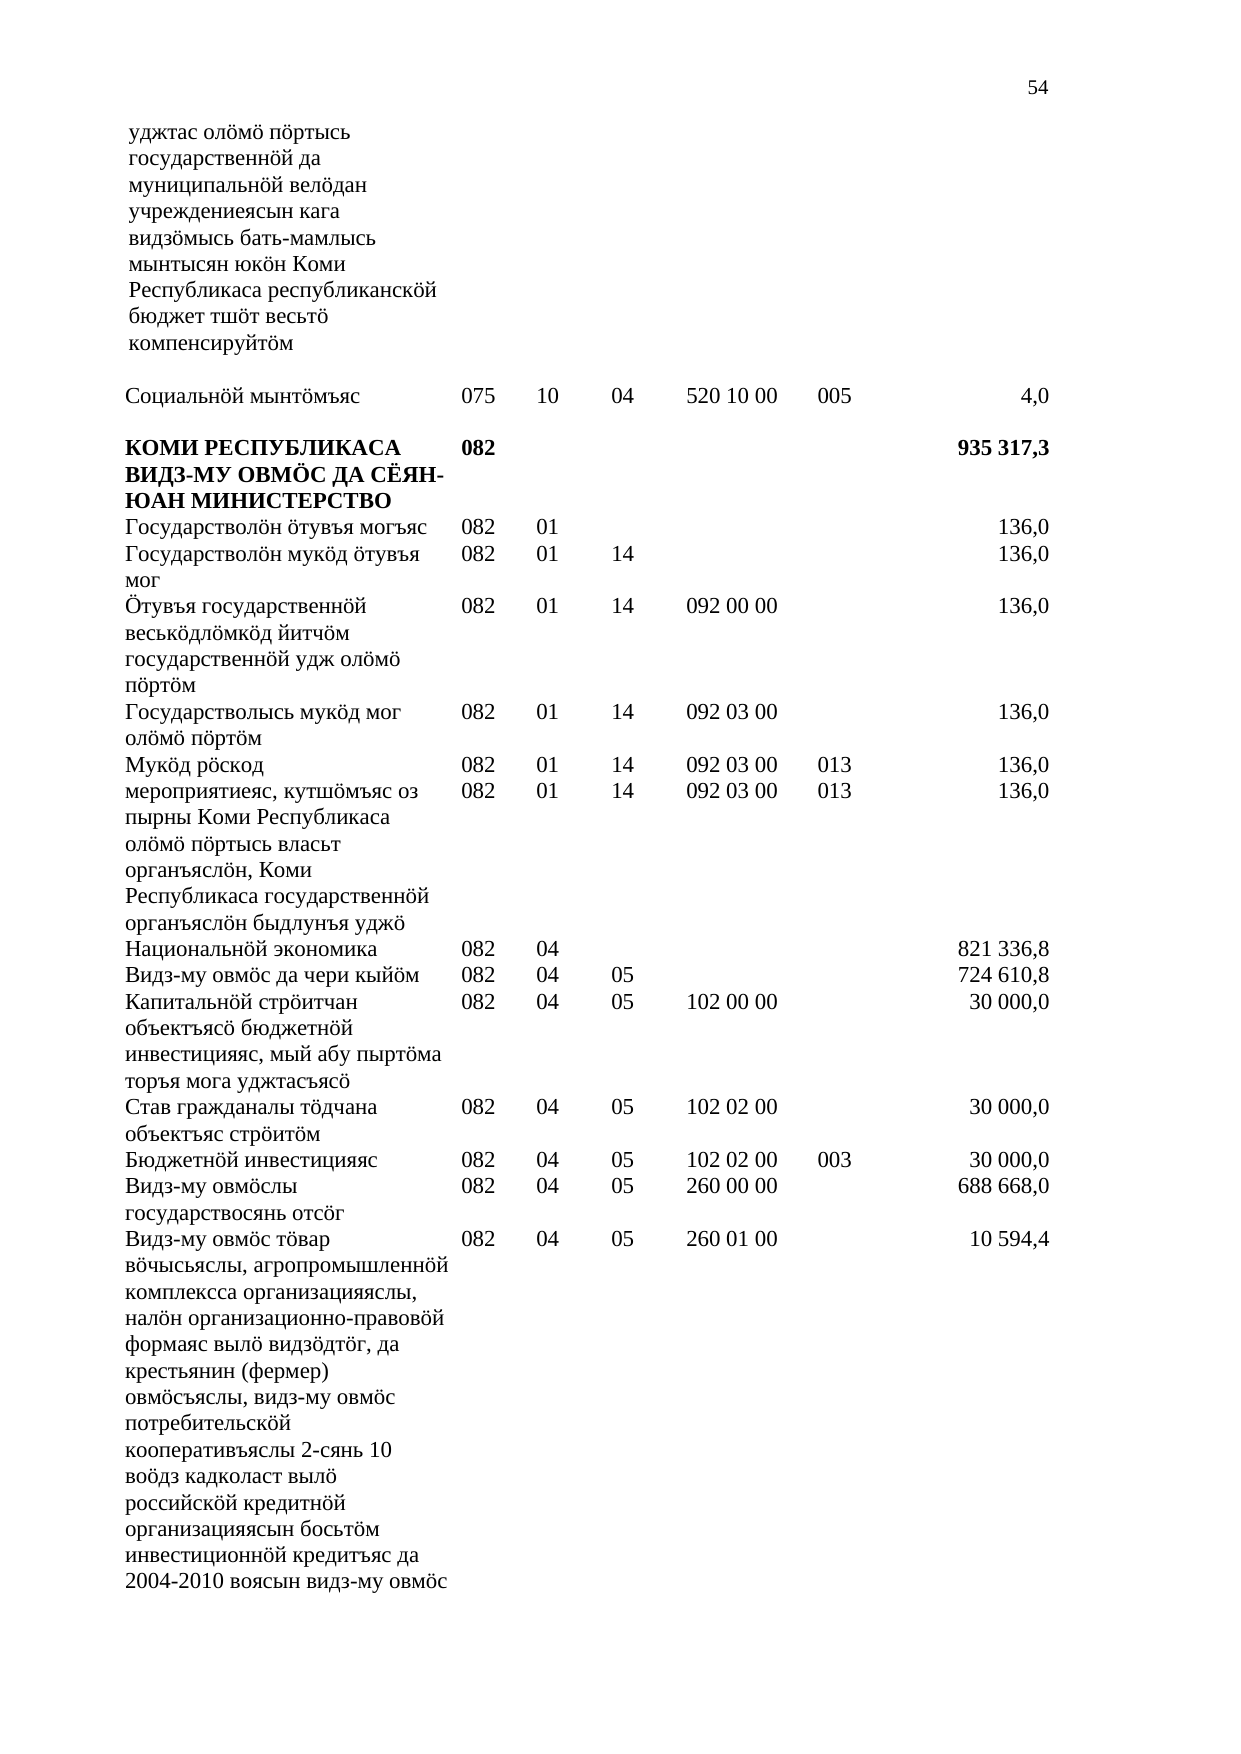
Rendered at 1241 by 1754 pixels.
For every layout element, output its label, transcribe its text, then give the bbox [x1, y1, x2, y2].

table_cell 136,0 [886, 514, 1055, 540]
table_cell 082 [455, 1225, 530, 1594]
table_cell [680, 961, 811, 988]
table_cell 05 [605, 1225, 680, 1594]
table_cell 082 [455, 434, 530, 513]
table_cell 05 [605, 1172, 680, 1225]
table_cell [1055, 777, 1093, 935]
table_cell [455, 118, 530, 382]
table_cell 082 [455, 751, 530, 777]
table_cell 102 02 00 [680, 1146, 811, 1172]
table_cell [811, 540, 886, 592]
table_cell 003 [811, 1146, 886, 1172]
table_cell [1055, 961, 1093, 988]
table_cell [1055, 1225, 1093, 1594]
table_cell 724 610,8 [886, 961, 1055, 988]
table_cell 821 336,8 [886, 935, 1055, 961]
table_cell [605, 514, 680, 540]
table_cell Öтувъя государственнöй веськöдлöмкöд йитчöм государственнöй удж олöмö пöртöм [119, 593, 455, 698]
table_cell 082 [455, 1146, 530, 1172]
table_cell [1055, 751, 1093, 777]
table_cell 082 [455, 593, 530, 698]
table_cell 136,0 [886, 751, 1055, 777]
table_cell [530, 434, 605, 513]
table_cell 092 00 00 [680, 593, 811, 698]
table_cell 10 [530, 382, 605, 434]
table_cell 10 594,4 [886, 1225, 1055, 1594]
table_cell 01 [530, 751, 605, 777]
table_cell 102 00 00 [680, 988, 811, 1093]
table_cell 30 000,0 [886, 1146, 1055, 1172]
table_cell 082 [455, 935, 530, 961]
table_cell 14 [605, 698, 680, 751]
table_cell 013 [811, 777, 886, 935]
table_cell [680, 514, 811, 540]
table_cell 092 03 00 [680, 777, 811, 935]
table_cell Социальнöй мынтöмъяс [119, 382, 455, 434]
table_cell 092 03 00 [680, 751, 811, 777]
table_cell [680, 434, 811, 513]
table_cell [1055, 1093, 1093, 1146]
table_cell 082 [455, 540, 530, 592]
table_cell 04 [530, 935, 605, 961]
table_cell 01 [530, 514, 605, 540]
table_cell 260 00 00 [680, 1172, 811, 1225]
table_cell 005 [811, 382, 886, 434]
table_cell Государстволöн öтувъя могъяс [119, 514, 455, 540]
table_cell 01 [530, 698, 605, 751]
table_cell 04 [530, 1146, 605, 1172]
table_cell [811, 961, 886, 988]
table_cell 136,0 [886, 540, 1055, 592]
table_cell 075 [455, 382, 530, 434]
table_cell 013 [811, 751, 886, 777]
table_cell [1055, 593, 1093, 698]
table_cell 01 [530, 593, 605, 698]
table_cell 05 [605, 1146, 680, 1172]
table_cell Видз-му овмöс тöвар вöчысьяслы, агропромышленнöй комплексса организацияяслы, налöн организационно-правовöй формаяс вылö видзöдтöг, да крестьянин (фермер) овмöсъяслы, видз-му овмöс потребительскöй кооперативъяслы 2-сянь 10 воöдз кадколаст вылö российскöй кредитнöй организацияясын босьтöм инвестиционнöй кредитъяс да 2004-2010 воясын видз-му овмöс [119, 1225, 455, 1594]
table_cell 04 [530, 961, 605, 988]
table_cell 082 [455, 698, 530, 751]
table_cell 102 02 00 [680, 1093, 811, 1146]
table_cell [811, 988, 886, 1093]
table_cell [1055, 935, 1093, 961]
table_cell 30 000,0 [886, 988, 1055, 1093]
table_cell [1055, 382, 1093, 434]
table_cell Бюджетнöй инвестицияяс [119, 1146, 455, 1172]
table_cell 082 [455, 777, 530, 935]
table_cell 04 [530, 1093, 605, 1146]
table_cell Став гражданалы тöдчана объектъяс стрöитöм [119, 1093, 455, 1146]
table_cell 14 [605, 540, 680, 592]
table_cell 082 [455, 514, 530, 540]
table_cell уджтас олöмö пöртысь государственнöй да муниципальнöй велöдан учреждениеясын кага видзöмысь бать-мамлысь мынтысян юкöн Коми Республикаса республиканскöй бюджет тшöт весьтö компенсируйтöм [119, 118, 455, 382]
table_cell 04 [605, 382, 680, 434]
table_cell 136,0 [886, 698, 1055, 751]
table_cell [1055, 698, 1093, 751]
table_cell 30 000,0 [886, 1093, 1055, 1146]
table_cell 04 [530, 1225, 605, 1594]
table_cell [680, 118, 811, 382]
table_cell [680, 935, 811, 961]
table_cell 935 317,3 [886, 434, 1055, 513]
table_cell 4,0 [886, 382, 1055, 434]
table_cell [811, 935, 886, 961]
table_cell [605, 434, 680, 513]
table_cell 14 [605, 593, 680, 698]
table_cell [811, 1225, 886, 1594]
table_cell 01 [530, 777, 605, 935]
table_cell 260 01 00 [680, 1225, 811, 1594]
table_cell Видз-му овмöс да чери кыйöм [119, 961, 455, 988]
table_cell [1055, 988, 1093, 1093]
table_cell 136,0 [886, 593, 1055, 698]
table_cell 04 [530, 988, 605, 1093]
table_cell [811, 118, 886, 382]
table_cell Капитальнöй стрöитчан объектъясö бюджетнöй инвестицияяс, мый абу пыртöма торъя мога уджтасъясö [119, 988, 455, 1093]
table_cell [811, 514, 886, 540]
table_cell [811, 434, 886, 513]
table_cell [1055, 434, 1093, 513]
table_cell [1055, 1172, 1093, 1225]
table_cell 082 [455, 988, 530, 1093]
table_cell Мукöд рöскод [119, 751, 455, 777]
table_cell мероприятиеяс, кутшöмъяс оз пырны Коми Республикаса олöмö пöртысь власьт органъяслöн, Коми Республикаса государственнöй органъяслöн быдлунъя уджö [119, 777, 455, 935]
table_cell [530, 118, 605, 382]
table_cell 05 [605, 1093, 680, 1146]
table_cell 14 [605, 777, 680, 935]
table_cell [886, 118, 1055, 382]
table_cell 136,0 [886, 777, 1055, 935]
table_cell [811, 593, 886, 698]
table_cell 082 [455, 1172, 530, 1225]
table_cell [811, 1093, 886, 1146]
table_cell КОМИ РЕСПУБЛИКАСА ВИДЗ-МУ ОВМÖС ДА СЁЯН-ЮАН МИНИСТЕРСТВО [119, 434, 455, 513]
table_cell 04 [530, 1172, 605, 1225]
table_cell [605, 935, 680, 961]
table_cell [1055, 118, 1093, 382]
table_cell [1055, 514, 1093, 540]
table_cell [1055, 540, 1093, 592]
table_cell 05 [605, 961, 680, 988]
table_cell 14 [605, 751, 680, 777]
table_cell 05 [605, 988, 680, 1093]
table_cell Видз-му овмöслы государствосянь отсöг [119, 1172, 455, 1225]
table_cell 082 [455, 961, 530, 988]
table_cell Национальнöй экономика [119, 935, 455, 961]
table_cell [680, 540, 811, 592]
table_cell [1055, 1146, 1093, 1172]
table_cell [811, 698, 886, 751]
table_cell 082 [455, 1093, 530, 1146]
table_cell [605, 118, 680, 382]
table_cell 688 668,0 [886, 1172, 1055, 1225]
table_cell 092 03 00 [680, 698, 811, 751]
table_cell Государстволысь мукöд мог олöмö пöртöм [119, 698, 455, 751]
table_cell [811, 1172, 886, 1225]
table_cell 520 10 00 [680, 382, 811, 434]
table_cell Государстволöн мукöд öтувъя мог [119, 540, 455, 592]
table_cell 01 [530, 540, 605, 592]
